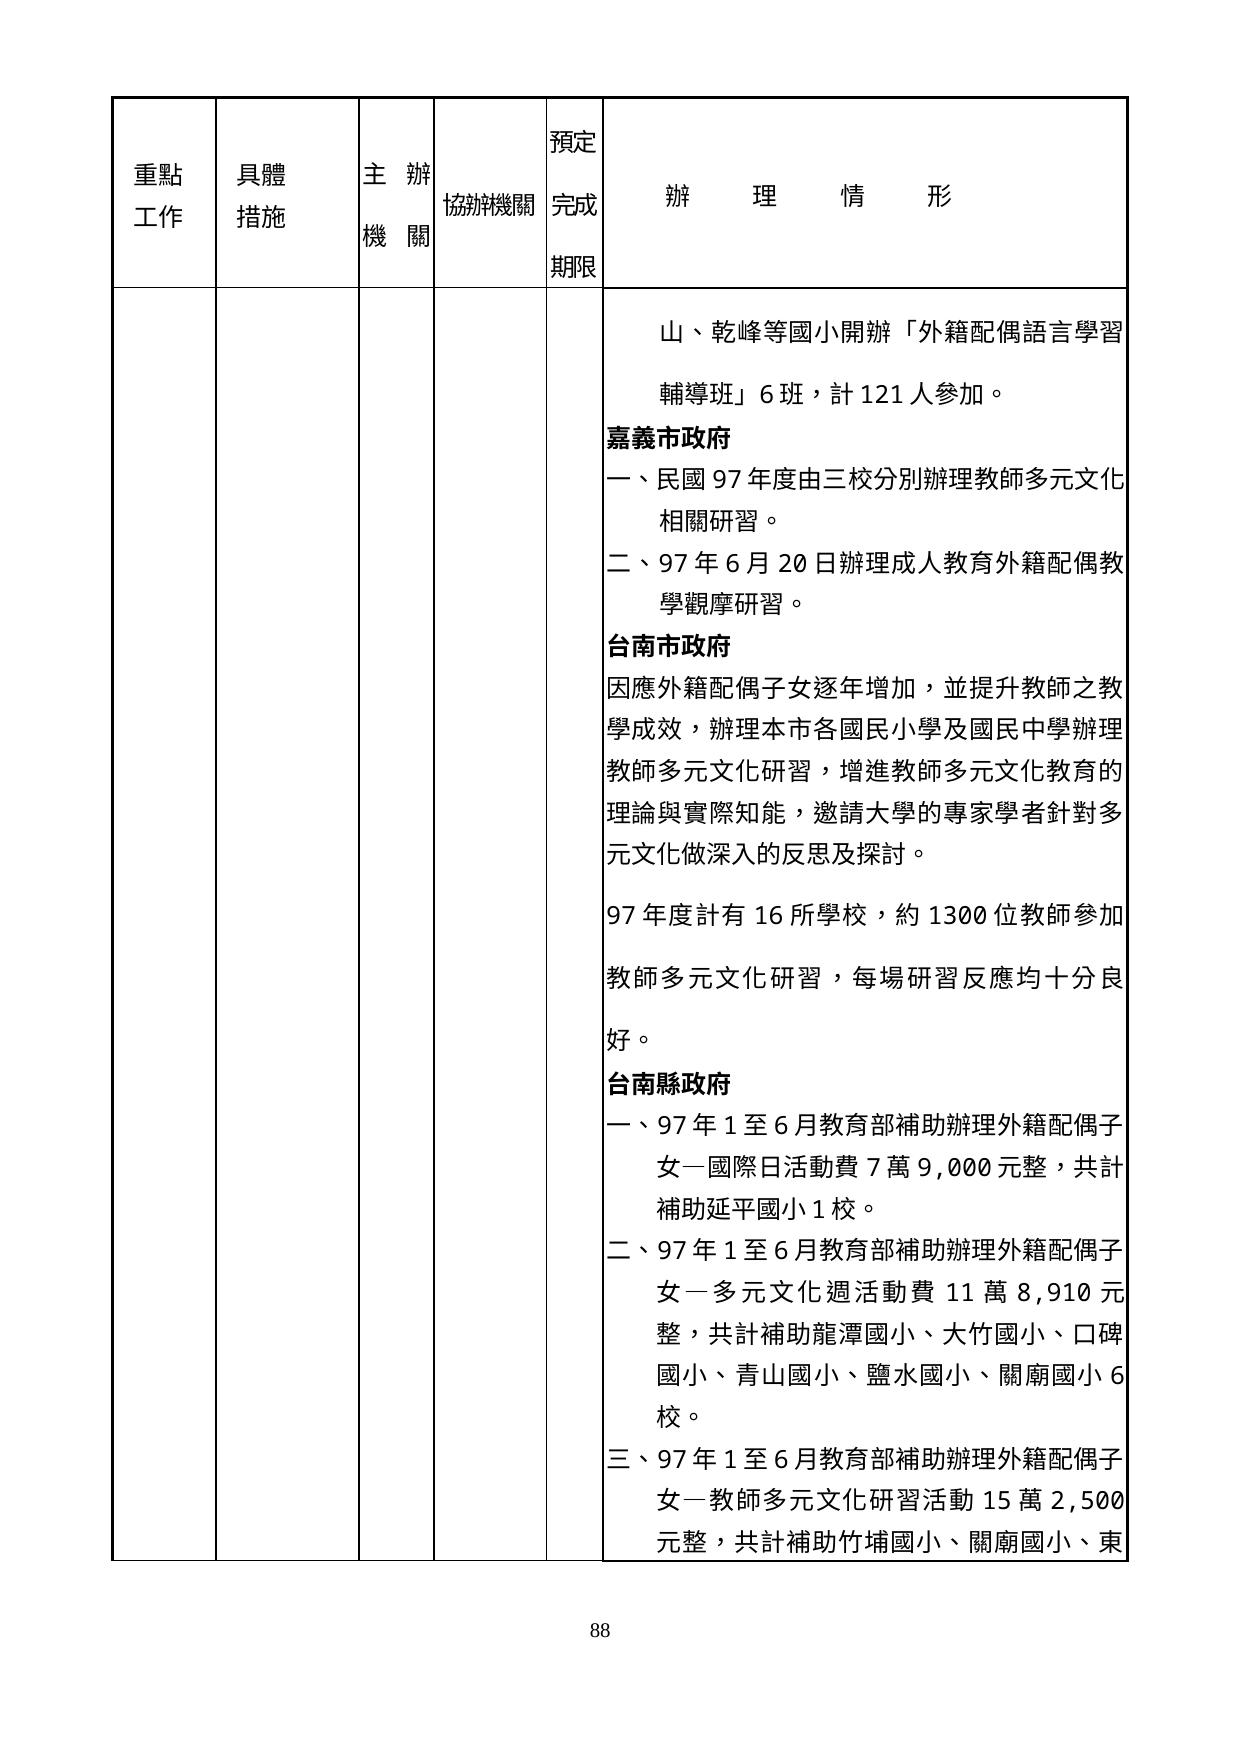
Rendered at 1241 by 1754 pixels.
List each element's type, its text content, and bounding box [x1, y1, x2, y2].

table_header 主 辦 機 關 [360, 99, 433, 287]
table_cell [435, 288, 546, 1560]
table_cell [547, 288, 602, 1560]
table_header 具體 措施 [217, 99, 358, 287]
table_header 重點工作 [114, 99, 215, 287]
table_cell [360, 288, 433, 1560]
table_header 預定 完成期限 [547, 99, 602, 287]
table_cell [114, 288, 215, 1560]
table_header 辦 理 情 形 [604, 99, 1126, 287]
table_header 協辦機關 [435, 99, 546, 287]
table_cell 山、乾峰等國小開辦「外籍配偶語言學習輔導班」6班，計121人參加。 嘉義市政府 一、民國97年度由三校分別辦理教師多元文化相關研習。 二、97年6月20日辦理成人教育外籍配偶教學觀摩研習。 台南市政府 因應外籍配偶子女逐年增加，並提升教師之教學成效，辦理本市各國民小學及國民中學辦理教師多元文化研習，增進教師多元文化教育的理論與實際知能，邀請大學的專家學者針對多元文化做深入的反思及探討。 97年度計有16所學校，約1300位教師參加教師多元文化研習，每場研習反應均十分良好。 台南縣政府 一、97年1至6月教育部補助辦理外籍配偶子女—國際日活動費7萬9,000元整，共計補助延平國小1校。 二、97年1至6月教育部補助辦理外籍配偶子女—多元文化週活動費11萬8,910元整，共計補助龍潭國小、大竹國小、口碑國小、青山國小、鹽水國小、關廟國小6校。 三、97年1至6月教育部補助辦理外籍配偶子女—教師多元文化研習活動15萬2,500元整，共計補助竹埔國小、關廟國小、東 [604, 289, 1126, 1560]
table_cell [217, 288, 358, 1560]
